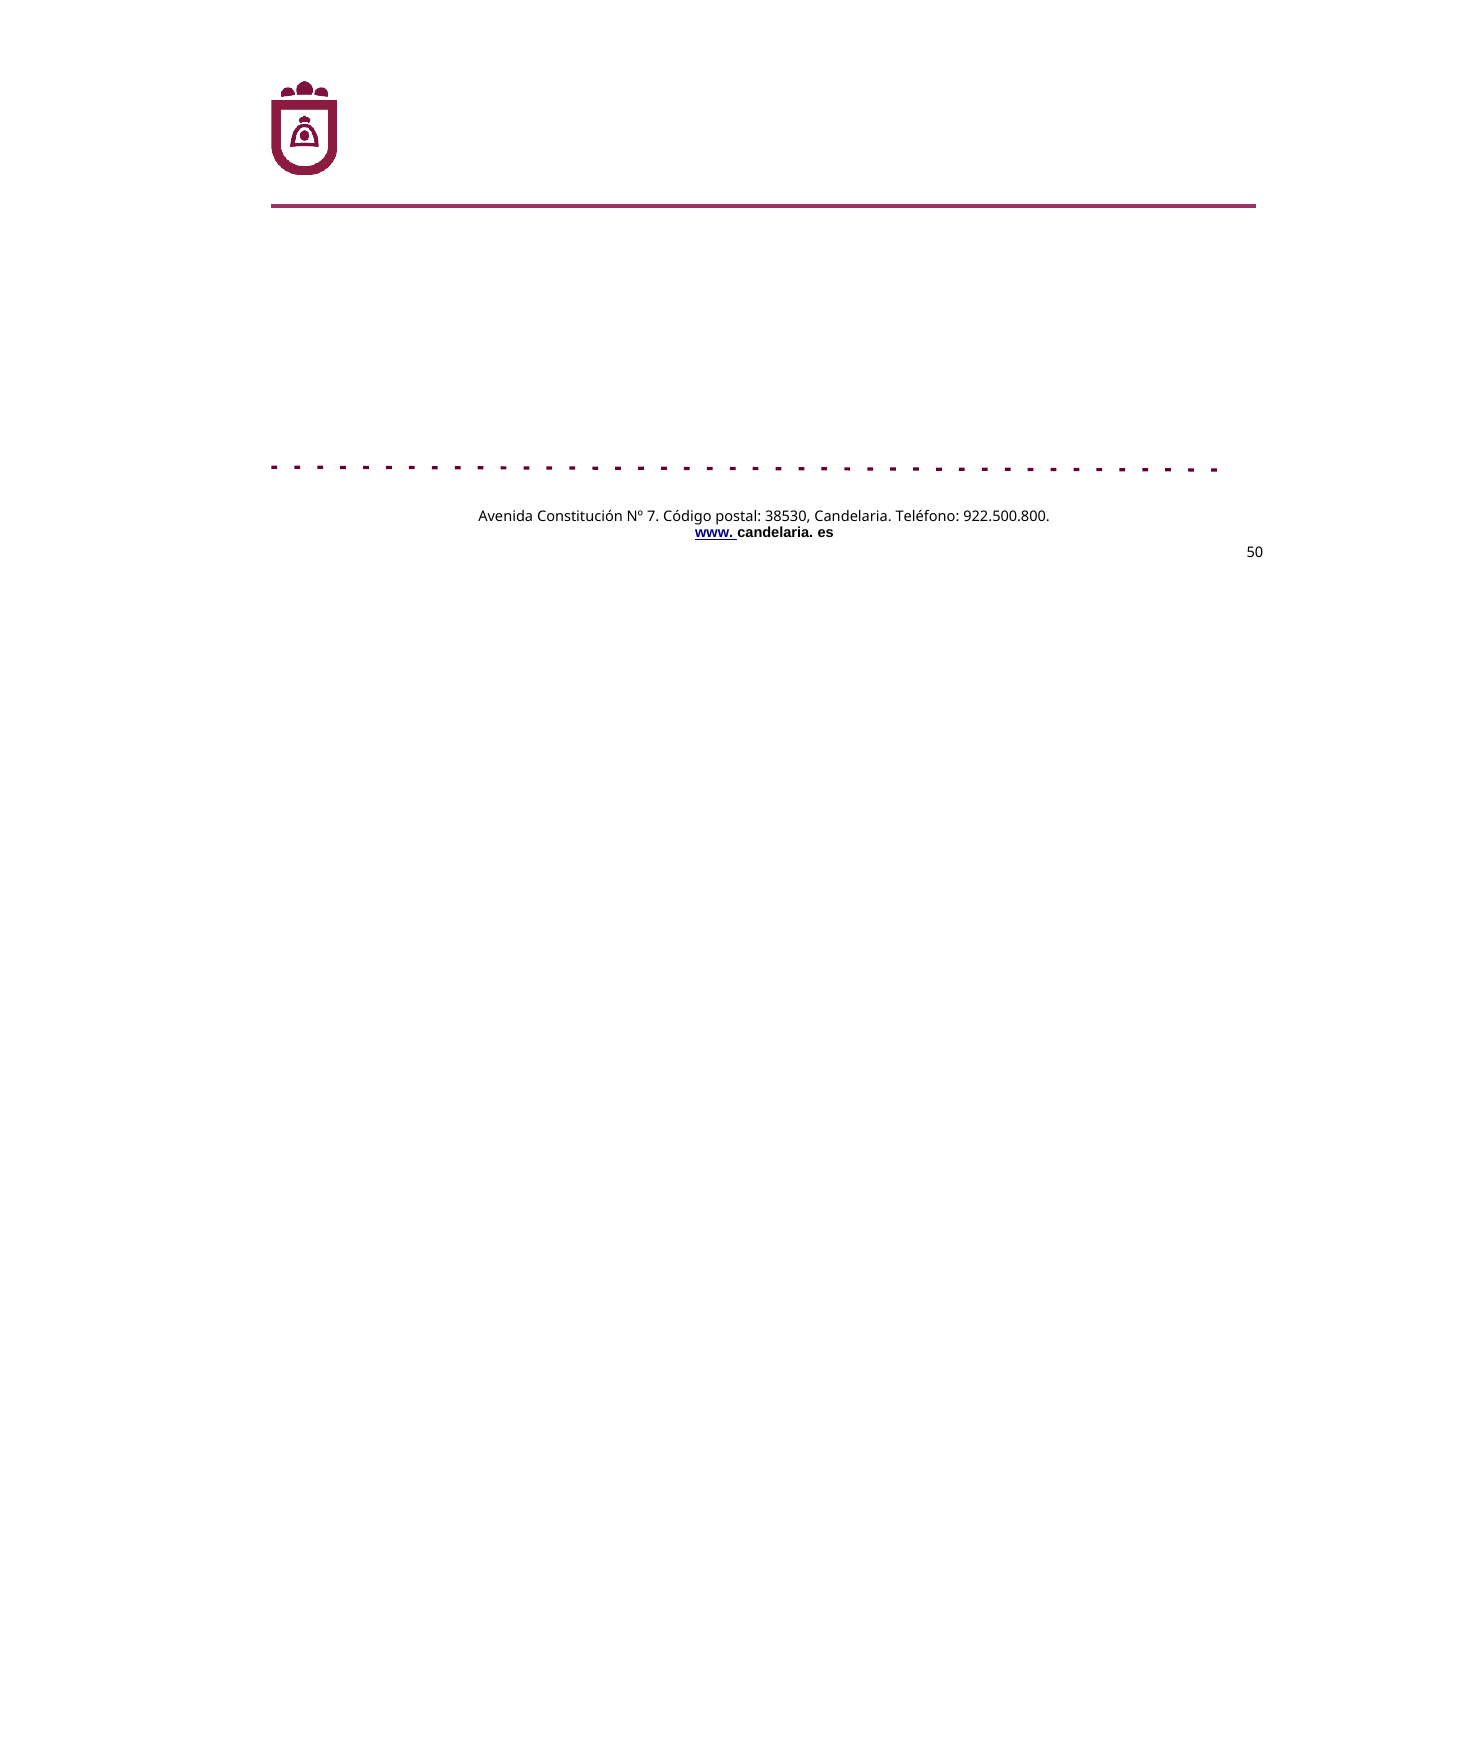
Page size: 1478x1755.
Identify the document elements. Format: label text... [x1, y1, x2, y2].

text Avenida Constitución Nº 7. Código postal: 38530, Candelaria. Teléfono: 922.500.800. [101, 508, 1427, 524]
text 50 [37, 542, 1263, 562]
text www. candelaria. es [101, 524, 1427, 541]
